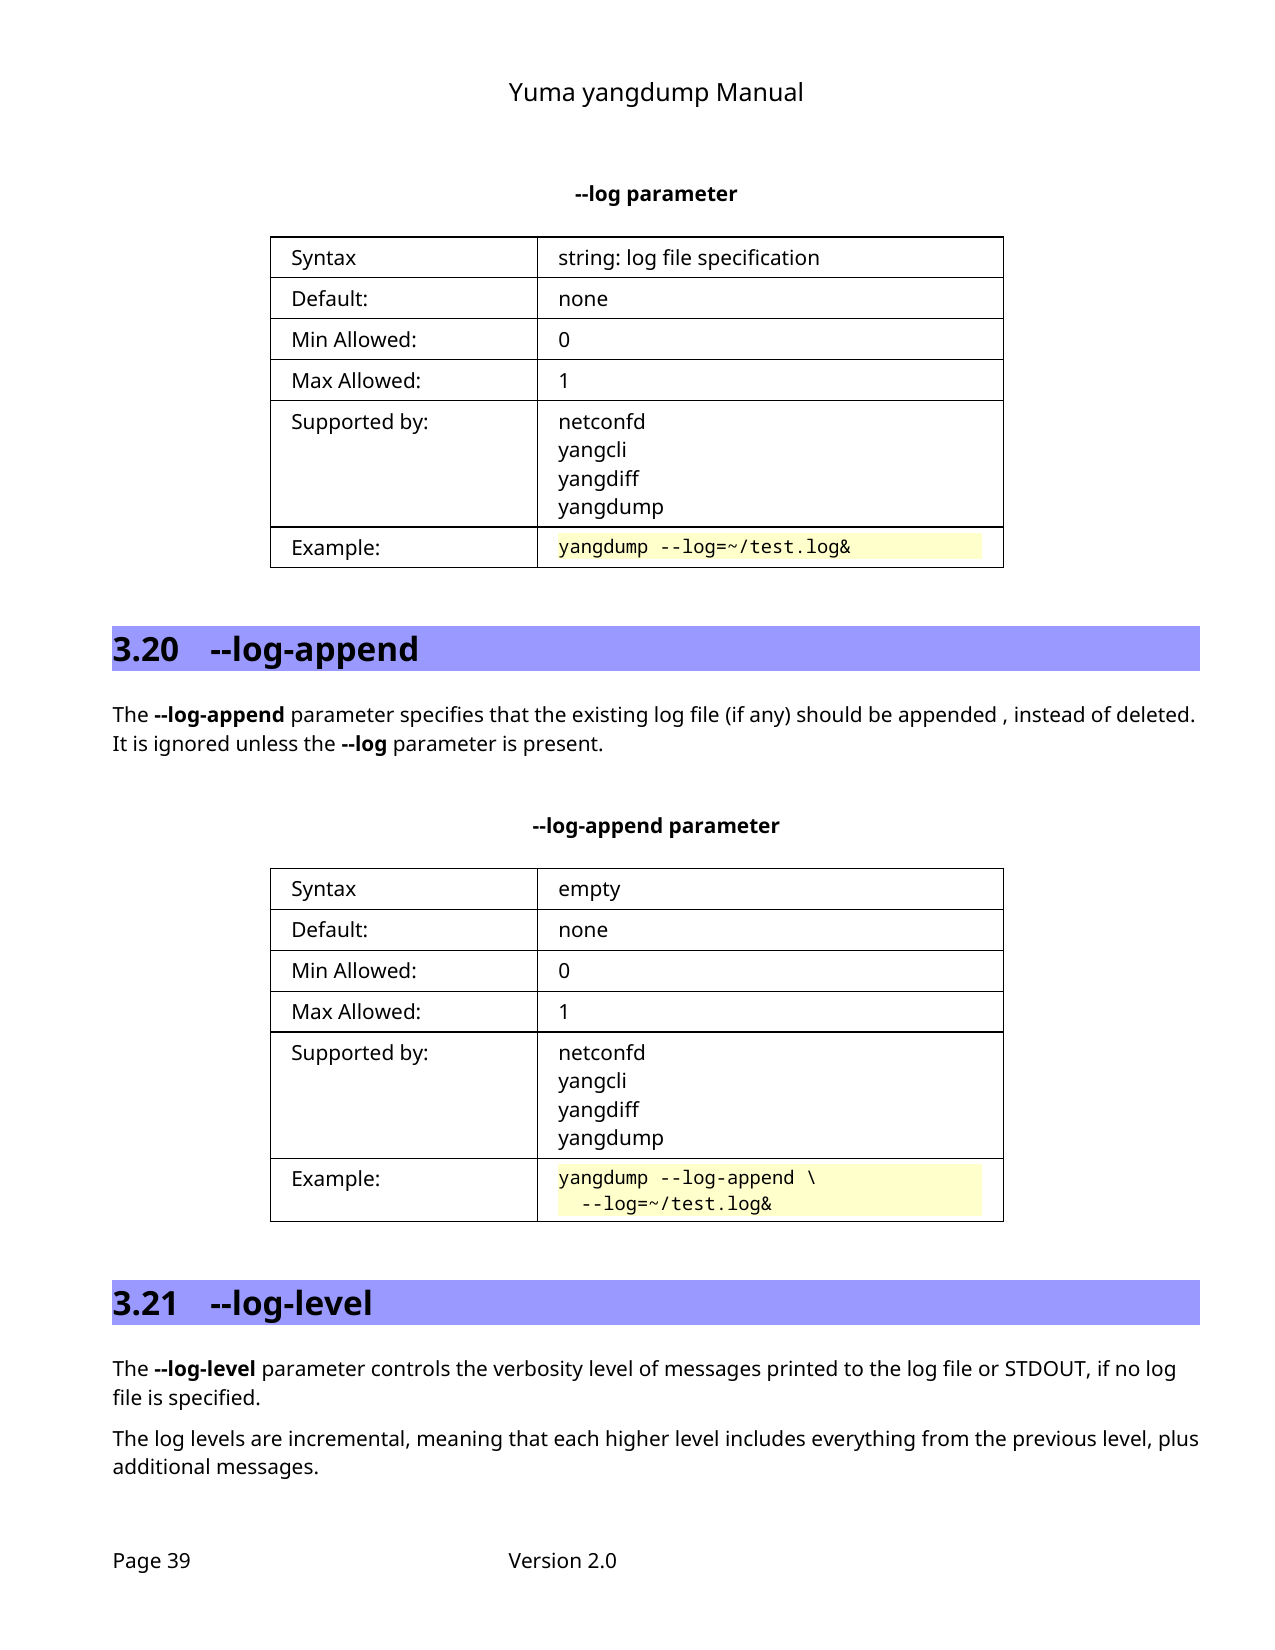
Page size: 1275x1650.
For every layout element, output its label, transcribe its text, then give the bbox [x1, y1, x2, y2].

subtitle --log-append [112, 626, 1200, 671]
table_cell netconfd yangcli yangdiff yangdump [538, 1033, 1003, 1158]
table_cell 0 [538, 319, 1003, 359]
text The --log-level parameter controls the verbosity level of messages printed to the log file or STDOUT, if no log file is specified. [112, 1354, 1200, 1411]
table_cell none [538, 910, 1003, 949]
subtitle --log parameter [127, 179, 1185, 208]
table_cell Example: [271, 528, 537, 567]
table_cell yangdump --log-append \ --log=~/test.log& [538, 1159, 1003, 1221]
table_cell Supported by: [271, 1033, 537, 1158]
table_cell yangdump --log=~/test.log& [538, 528, 1003, 567]
table_cell Default: [271, 278, 537, 318]
table_cell Min Allowed: [271, 319, 537, 359]
table_cell 1 [538, 992, 1003, 1031]
table_cell 0 [538, 951, 1003, 991]
table_cell Min Allowed: [271, 951, 537, 991]
table_header string: log file specification [538, 238, 1003, 277]
table_cell Max Allowed: [271, 992, 537, 1031]
text The log levels are incremental, meaning that each higher level includes everything from the previous level, plus additional messages. [112, 1424, 1200, 1481]
subtitle --log-append parameter [127, 811, 1185, 839]
table_cell Default: [271, 910, 537, 949]
table_cell 1 [538, 360, 1003, 400]
table_cell Max Allowed: [271, 360, 537, 400]
table_header empty [538, 869, 1003, 909]
text The --log-append parameter specifies that the existing log file (if any) should be appended , instead of deleted. It is ignored unless the --log parameter is present. [112, 701, 1200, 757]
subtitle --log-level [112, 1280, 1200, 1325]
table_header Syntax [271, 238, 537, 277]
table_header Syntax [271, 869, 537, 909]
table_cell Supported by: [271, 401, 537, 526]
table_cell none [538, 278, 1003, 318]
table_cell netconfd yangcli yangdiff yangdump [538, 401, 1003, 526]
table_cell Example: [271, 1159, 537, 1221]
